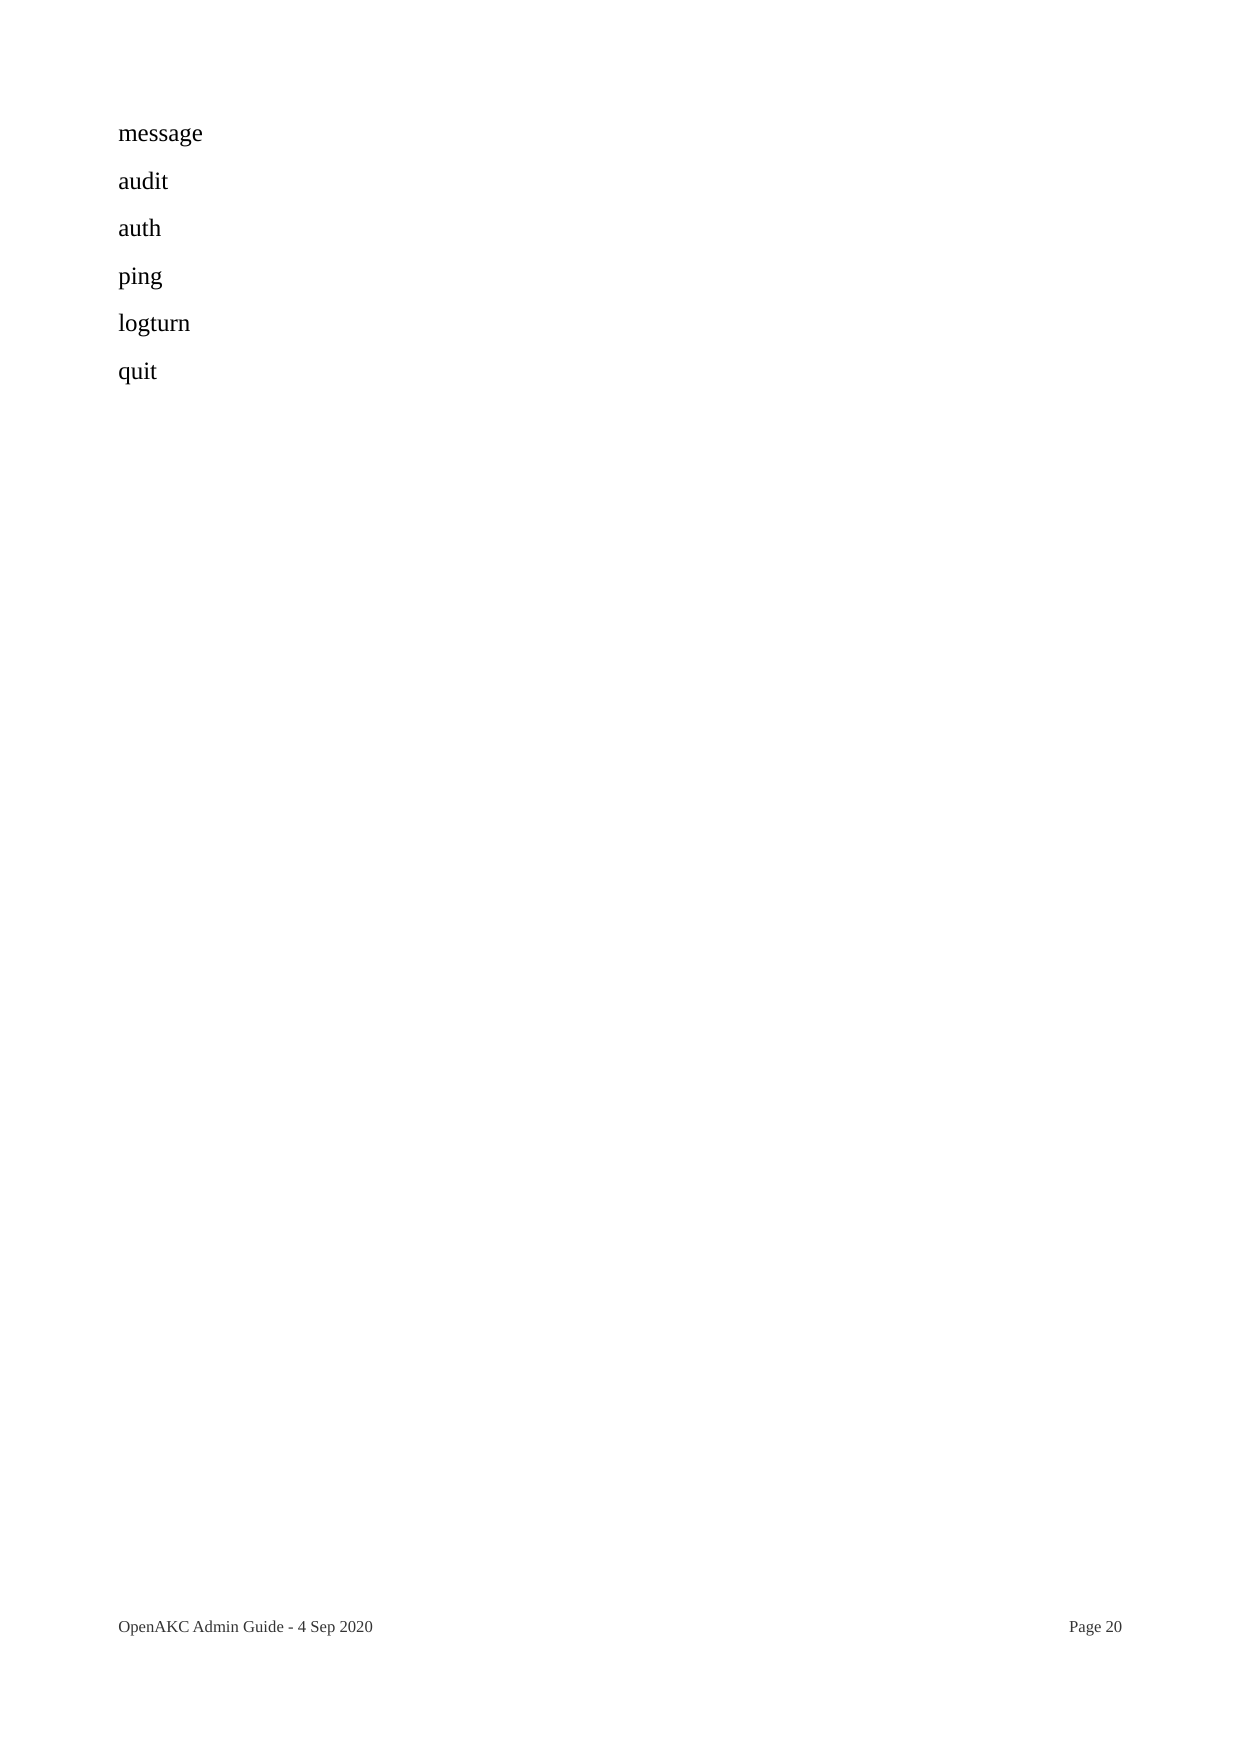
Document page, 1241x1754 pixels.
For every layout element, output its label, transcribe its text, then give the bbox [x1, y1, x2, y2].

text logturn [118, 308, 1122, 337]
text message [118, 118, 1122, 147]
text ping [118, 261, 1122, 290]
text quit [118, 356, 1122, 385]
text auth [118, 213, 1122, 242]
text audit [118, 166, 1122, 194]
